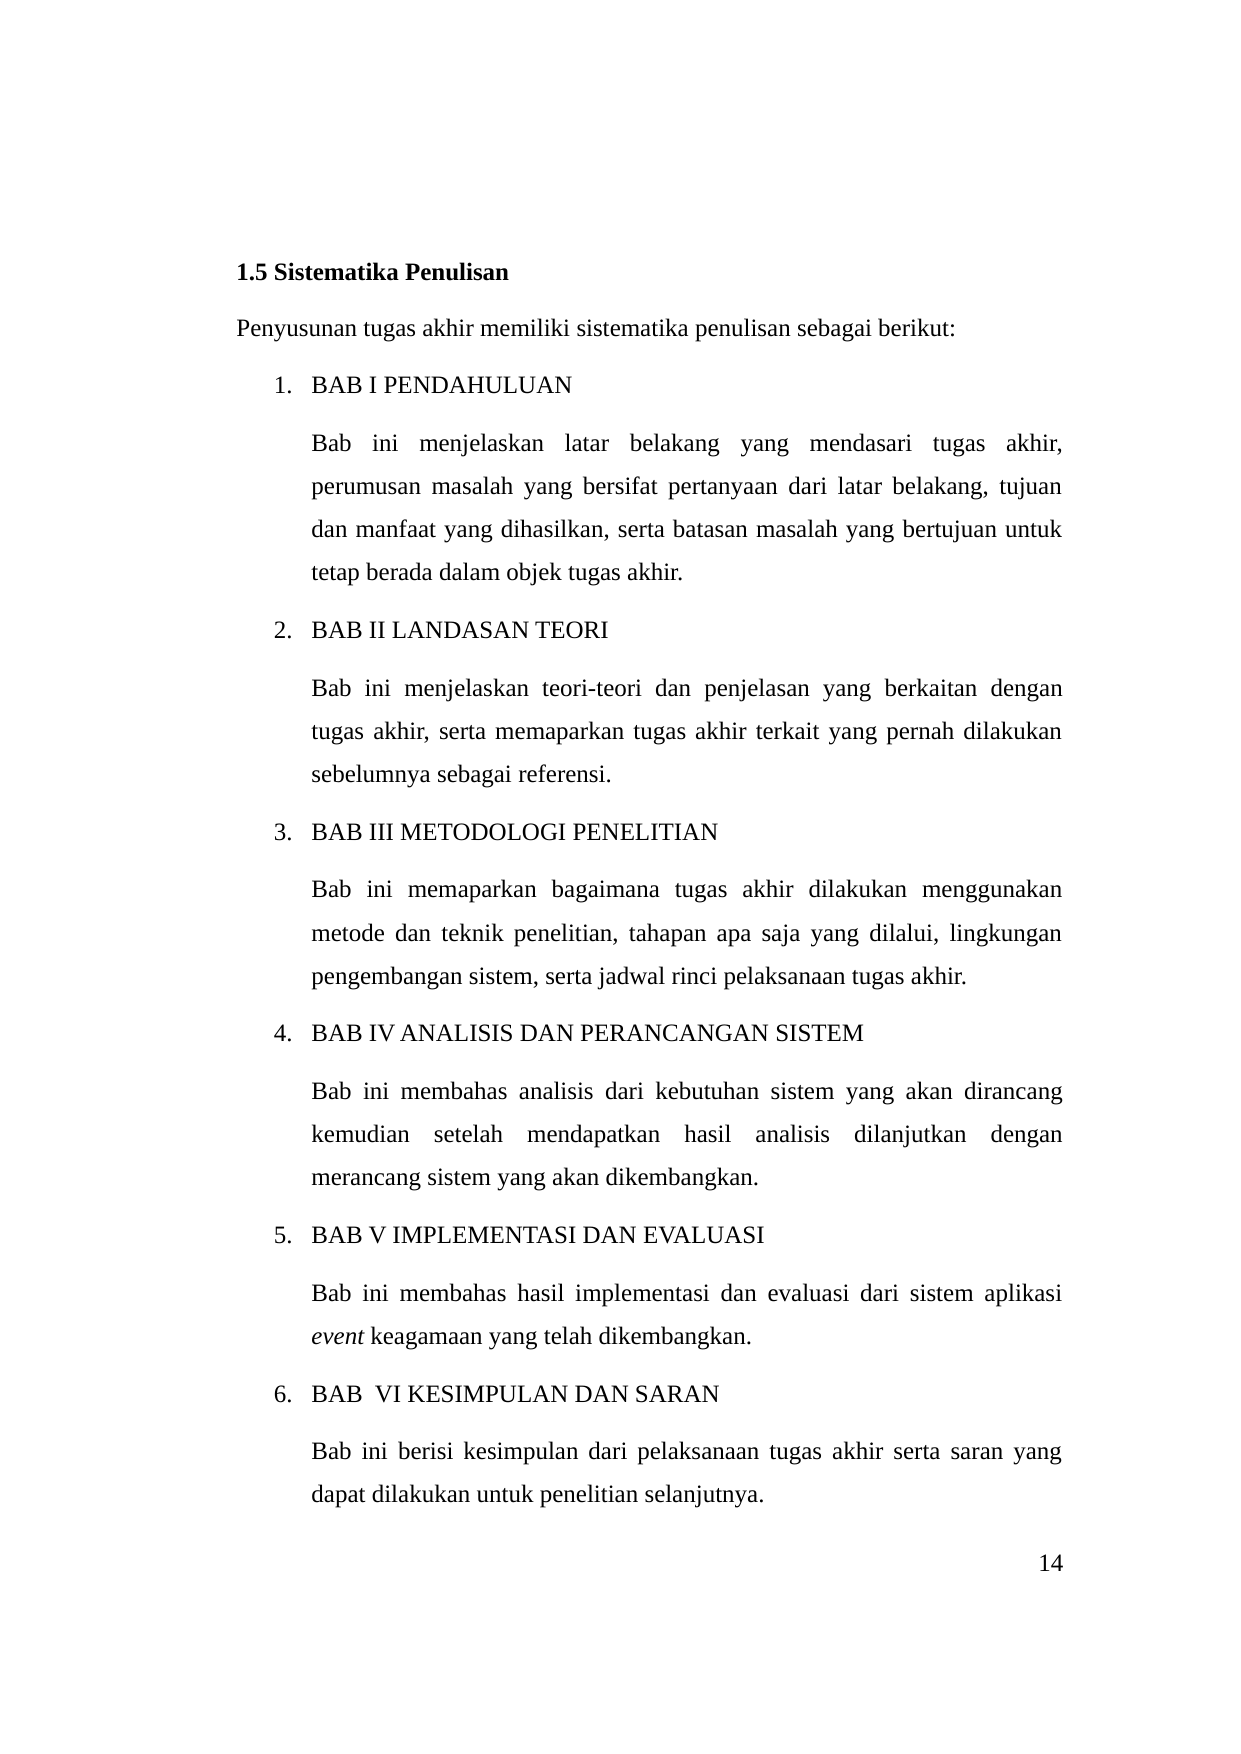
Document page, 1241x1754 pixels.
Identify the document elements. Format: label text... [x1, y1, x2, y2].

list Bab ini membahas hasil implementasi dan evaluasi dari sistem aplikasi event keagamaan yang telah dikembangkan. [274, 1278, 1063, 1350]
list BAB VI KESIMPULAN DAN SARAN [274, 1379, 1063, 1407]
list Bab ini menjelaskan teori-teori dan penjelasan yang berkaitan dengan tugas akhir, serta memaparkan tugas akhir terkait yang pernah dilakukan sebelumnya sebagai referensi. [274, 673, 1063, 788]
list BAB V IMPLEMENTASI DAN EVALUASI [274, 1220, 1063, 1249]
list Bab ini memaparkan bagaimana tugas akhir dilakukan menggunakan metode dan teknik penelitian, tahapan apa saja yang dilalui, lingkungan pengembangan sistem, serta jadwal rinci pelaksanaan tugas akhir. [274, 874, 1063, 989]
list BAB III METODOLOGI PENELITIAN [274, 817, 1063, 846]
list Bab ini berisi kesimpulan dari pelaksanaan tugas akhir serta saran yang dapat dilakukan untuk penelitian selanjutnya. [274, 1436, 1063, 1508]
list Bab ini membahas analisis dari kebutuhan sistem yang akan dirancang kemudian setelah mendapatkan hasil analisis dilanjutkan dengan merancang sistem yang akan dikembangkan. [274, 1076, 1063, 1191]
subtitle Sistematika Penulisan [236, 257, 1063, 286]
list BAB II LANDASAN TEORI [274, 615, 1063, 644]
list BAB IV ANALISIS DAN PERANCANGAN SISTEM [274, 1018, 1063, 1047]
list Bab ini menjelaskan latar belakang yang mendasari tugas akhir, perumusan masalah yang bersifat pertanyaan dari latar belakang, tujuan dan manfaat yang dihasilkan, serta batasan masalah yang bertujuan untuk tetap berada dalam objek tugas akhir. [274, 428, 1063, 586]
text Penyusunan tugas akhir memiliki sistematika penulisan sebagai berikut: [236, 313, 1063, 341]
list BAB I PENDAHULUAN [274, 370, 1063, 399]
